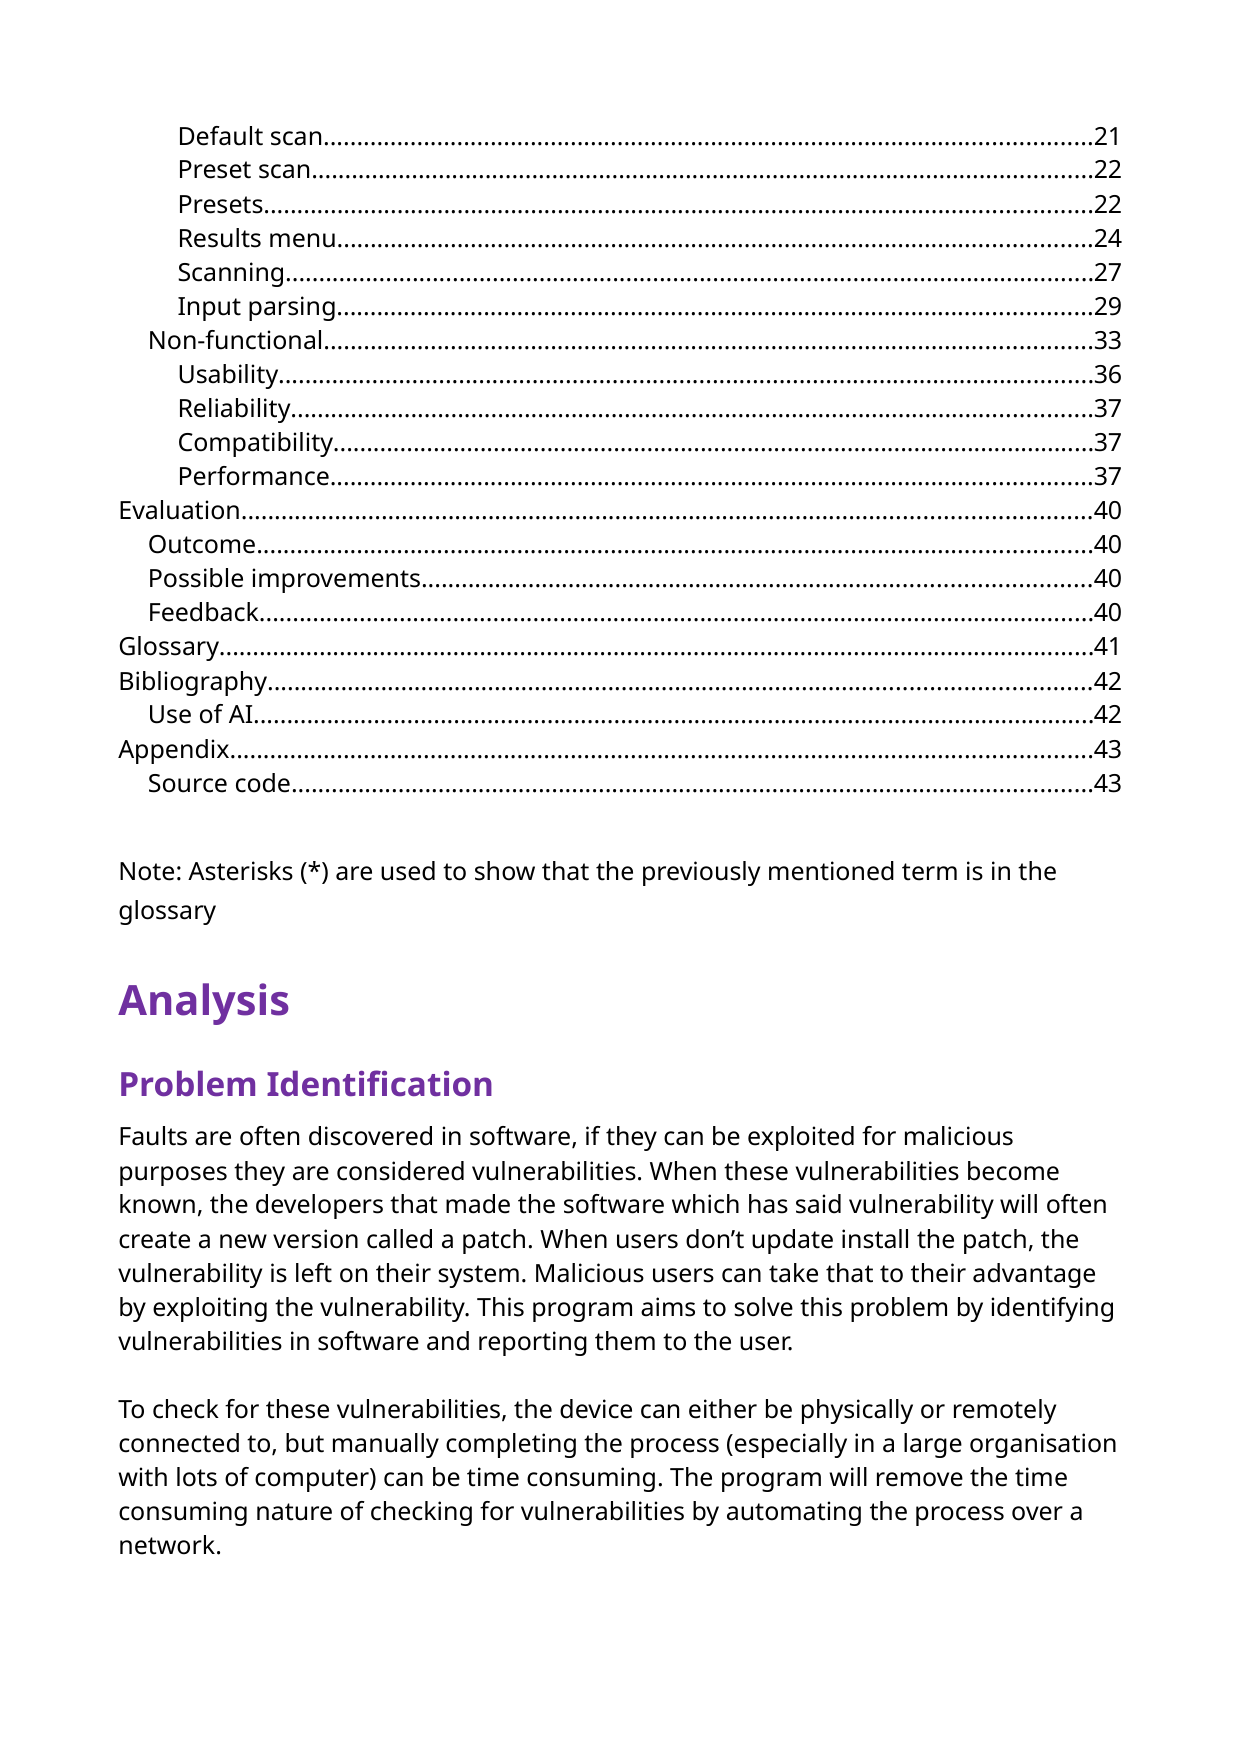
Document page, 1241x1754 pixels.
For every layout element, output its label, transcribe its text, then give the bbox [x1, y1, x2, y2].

text Feedback 40 [148, 595, 1122, 629]
text Faults are often discovered in software, if they can be exploited for malicious purposes they are considered vulnerabilities. When these vulnerabilities become known, the developers that made the software which has said vulnerability will often create a new version called a patch. When users don’t update install the patch, the vulnerability is left on their system. Malicious users can take that to their advantage by exploiting the vulnerability. This program aims to solve this problem by identifying vulnerabilities in software and reporting them to the user. [118, 1119, 1122, 1357]
text Default scan 21 [177, 118, 1122, 152]
text Scanning 27 [177, 254, 1122, 288]
subtitle Analysis [118, 971, 1122, 1028]
text Outcome 40 [148, 527, 1122, 561]
text Source code 43 [148, 765, 1122, 799]
text Note: Asterisks (*) are used to show that the previously mentioned term is in the glossary [118, 853, 1122, 926]
text Reliability 37 [177, 391, 1122, 425]
text Preset scan 22 [177, 152, 1122, 186]
text Results menu 24 [177, 220, 1122, 254]
text Appendix 43 [118, 731, 1122, 765]
text Input parsing 29 [177, 288, 1122, 322]
text Compatibility 37 [177, 425, 1122, 459]
text Performance 37 [177, 459, 1122, 493]
text Usability 36 [177, 357, 1122, 391]
text Evaluation 40 [118, 493, 1122, 527]
text Presets 22 [177, 186, 1122, 220]
text Use of AI 42 [148, 697, 1122, 731]
subtitle Problem Identification [118, 1061, 1122, 1107]
text Possible improvements 40 [148, 561, 1122, 595]
text Non-functional 33 [148, 322, 1122, 357]
text Glossary 41 [118, 629, 1122, 663]
text To check for these vulnerabilities, the device can either be physically or remotely connected to, but manually completing the process (especially in a large organisation with lots of computer) can be time consuming. The program will remove the time consuming nature of checking for vulnerabilities by automating the process over a network. [118, 1392, 1122, 1562]
text Bibliography 42 [118, 663, 1122, 697]
